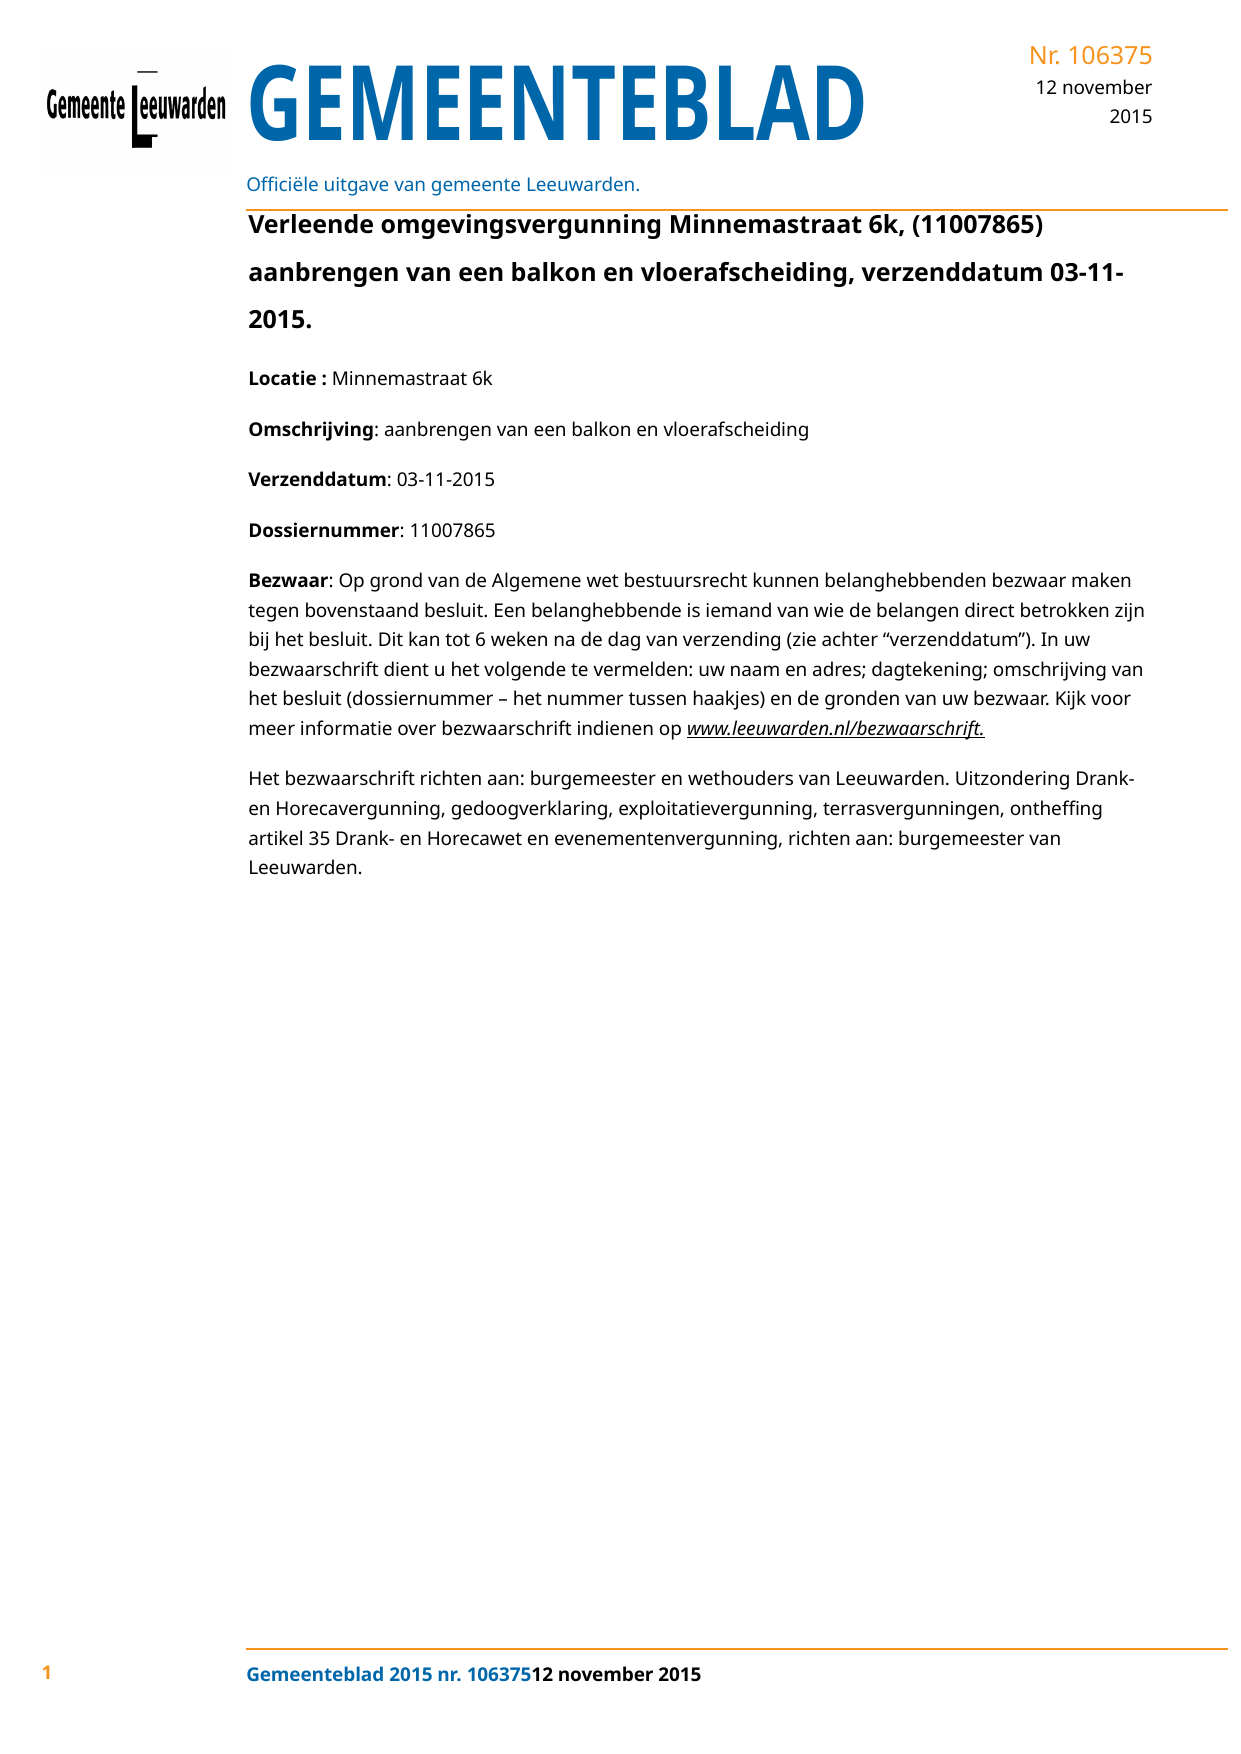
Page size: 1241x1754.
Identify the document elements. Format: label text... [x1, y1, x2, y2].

text Omschrijving: aanbrengen van een balkon en vloerafscheiding [248, 416, 1152, 442]
text Dossiernummer: 11007865 [248, 517, 1152, 542]
text Locatie : Minnemastraat 6k [248, 366, 1152, 391]
text Bezwaar: Op grond van de Algemene wet bestuursrecht kunnen belanghebbenden bezwaar maken tegen bovenstaand besluit. Een belanghebbende is iemand van wie de belangen direct betrokken zijn bij het besluit. Dit kan tot 6 weken na de dag van verzending (zie achter “verzenddatum”). In uw bezwaarschrift dient u het volgende te vermelden: uw naam en adres; dagtekening; omschrijving van het besluit (dossiernummer – het nummer tussen haakjes) en de gronden van uw bezwaar. Kijk voor meer informatie over bezwaarschrift indienen op www.leeuwarden.nl/bezwaarschrift. [248, 567, 1152, 741]
text Het bezwaarschrift richten aan: burgemeester en wethouders van Leeuwarden. Uitzondering Drank- en Horecavergunning, gedoogverklaring, exploitatievergunning, terrasvergunningen, ontheffing artikel 35 Drank- en Horecawet en evenementenvergunning, richten aan: burgemeester van Leeuwarden. [248, 766, 1152, 880]
picture [41, 47, 231, 172]
text Verleende omgevingsvergunning Minnemastraat 6k, (11007865) aanbrengen van een balkon en vloerafscheiding, verzenddatum 03-11-2015. [248, 211, 1152, 336]
text Verzenddatum: 03-11-2015 [248, 466, 1152, 492]
